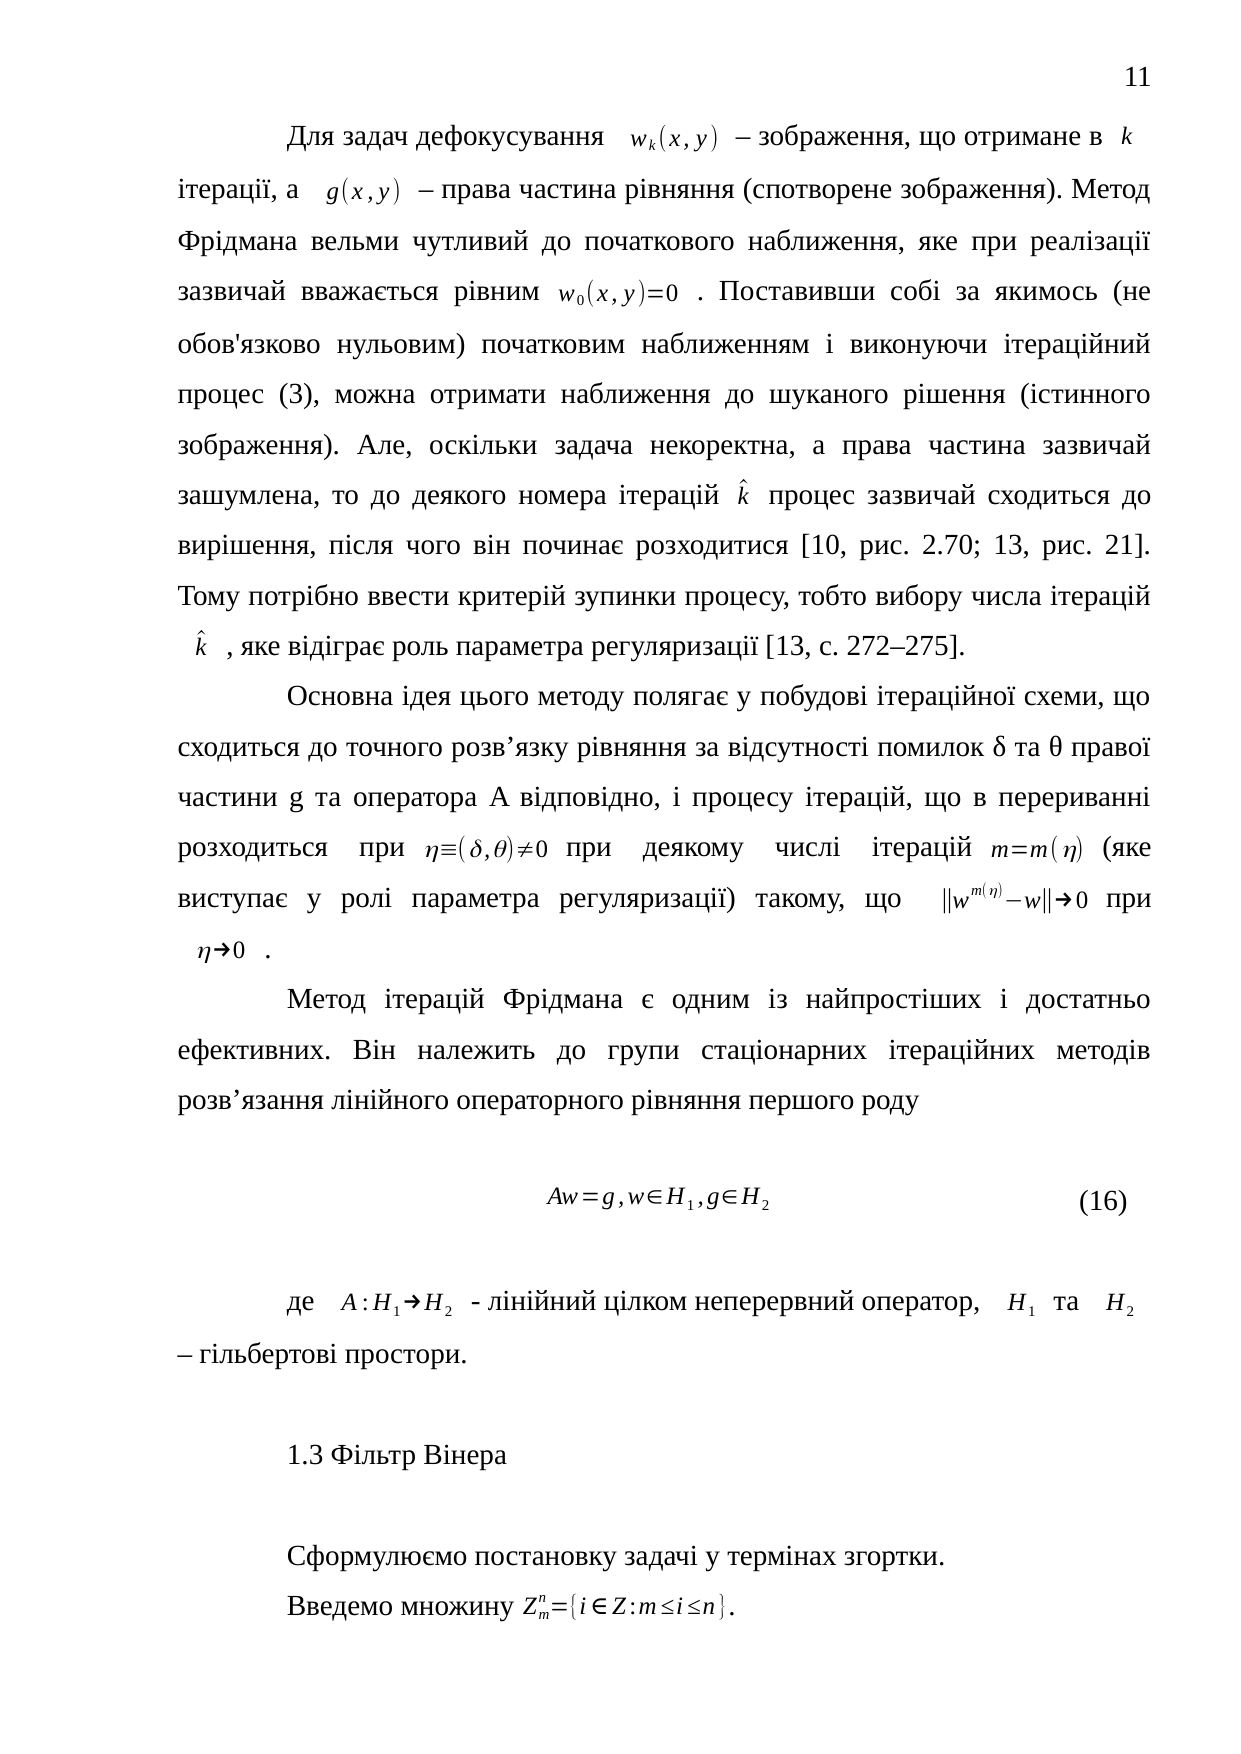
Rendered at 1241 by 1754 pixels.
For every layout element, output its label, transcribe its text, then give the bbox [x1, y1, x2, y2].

text Для задач дефокусування – зображення, що отримане в ітерації, а – права частина рівняння (спотворене зображення). Метод Фрідмана вельми чутливий до початкового наближення, яке при реалізації зазвичай вважається рівним. Поставивши собі за якимось (не обов'язково нульовим) початковим наближенням і виконуючи ітераційний процес (3), можна отримати наближення до шуканого рішення (істинного зображення). Але, оскільки задача некоректна, а права частина зазвичай зашумлена, то до деякого номера ітераційпроцес зазвичай сходиться до вирішення, після чого він починає розходитися [10, рис. 2.70; 13, рис. 21]. Тому потрібно ввести критерій зупинки процесу, тобто вибору числа ітерацій , яке відіграє роль параметра регуляризації [13, с. 272–275]. [177, 118, 1152, 662]
text Основна ідея цього методу полягає у побудові ітераційної схеми, що сходиться до точного розв’язку рівняння за відсутності помилок δ та θ правої частини g та оператора A відповідно, і процесу ітерацій, що в перериванні розходиться припри деякому числі ітерацій(яке виступає у ролі параметра регуляризації) такому, що при . [177, 678, 1152, 965]
text Введемо множину . [177, 1588, 1152, 1623]
text Сформулюємо постановку задачі у термінах згортки. [177, 1538, 1152, 1571]
text де - лінійний цілком неперервний оператор, та – гільбертові простори. [177, 1283, 1152, 1370]
table_header [177, 1183, 1068, 1233]
text Метод ітерацій Фрідмана є одним із найпростіших і достатньо ефективних. Він належить до групи стаціонарних ітераційних методів розв’язання лінійного операторного рівняння першого роду [177, 981, 1152, 1116]
table_header (16) [1068, 1183, 1162, 1233]
text 1.3 Фільтр Вінера [177, 1437, 1152, 1471]
